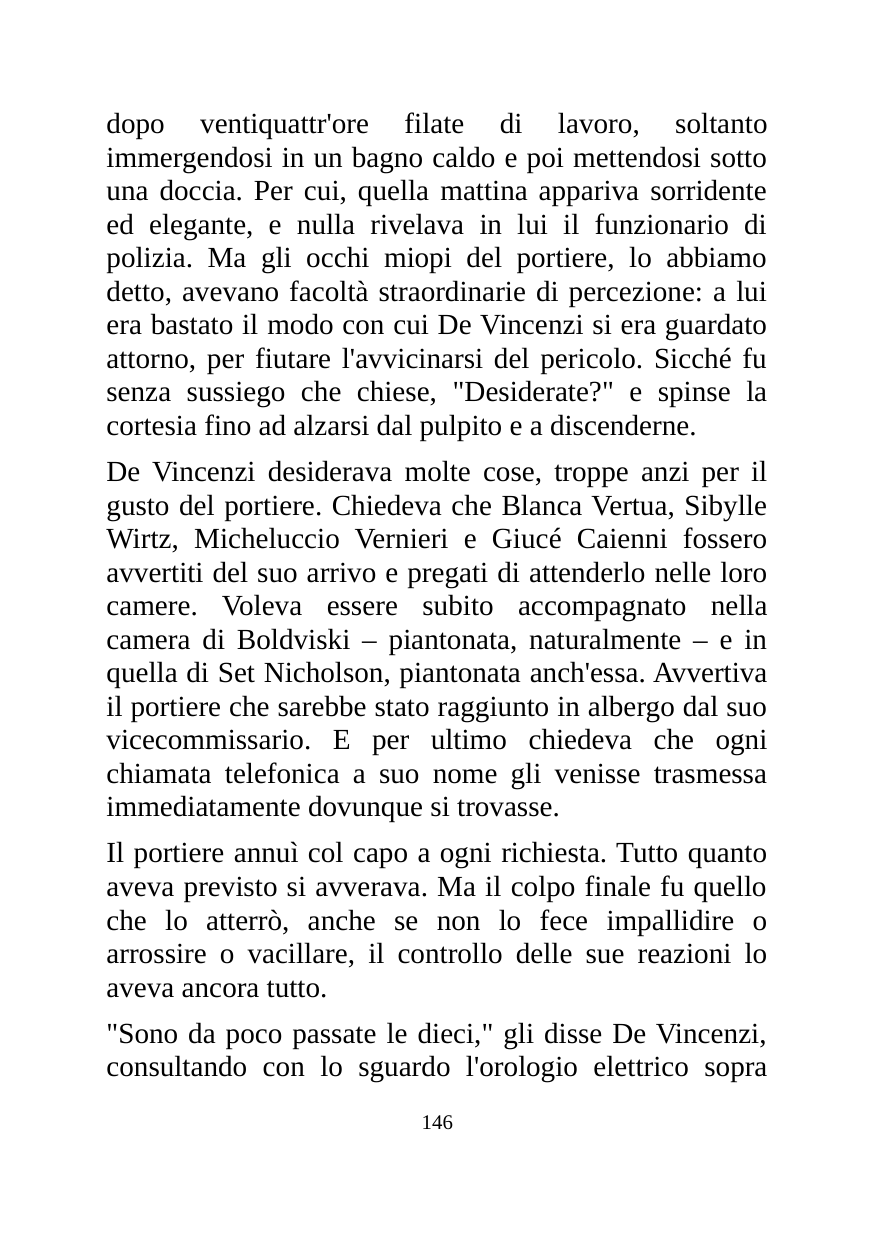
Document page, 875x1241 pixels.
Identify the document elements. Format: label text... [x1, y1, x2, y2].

text De Vincenzi desiderava molte cose, troppe anzi per il gusto del portiere. Chiedeva che Blanca Vertua, Sibylle Wirtz, Micheluccio Vernieri e Giucé Caienni fossero avvertiti del suo arrivo e pregati di attenderlo nelle loro camere. Voleva essere subito accompagnato nella camera di Boldviski – piantonata, naturalmente – e in quella di Set Nicholson, piantonata anch'essa. Avvertiva il portiere che sarebbe stato raggiunto in albergo dal suo vicecommissario. E per ultimo chiedeva che ogni chiamata telefonica a suo nome gli venisse trasmessa immediatamente dovunque si trovasse. [106, 454, 768, 823]
text "Sono da poco passate le dieci," gli disse De Vincenzi, consultando con lo sguardo l'orologio elettrico sopra [106, 1016, 768, 1083]
text Il portiere annuì col capo a ogni richiesta. Tutto quanto aveva previsto si avverava. Ma il colpo finale fu quello che lo atterrò, anche se non lo fece impallidire o arrossire o vacillare, il controllo delle sue reazioni lo aveva ancora tutto. [106, 836, 768, 1003]
text dopo ventiquattr'ore filate di lavoro, soltanto immergendosi in un bagno caldo e poi mettendosi sotto una doccia. Per cui, quella mattina appariva sorridente ed elegante, e nulla rivelava in lui il funzionario di polizia. Ma gli occhi miopi del portiere, lo abbiamo detto, avevano facoltà straordinarie di percezione: a lui era bastato il modo con cui De Vincenzi si era guardato attorno, per fiutare l'avvicinarsi del pericolo. Sicché fu senza sussiego che chiese, "Desiderate?" e spinse la cortesia fino ad alzarsi dal pulpito e a discenderne. [106, 106, 768, 442]
